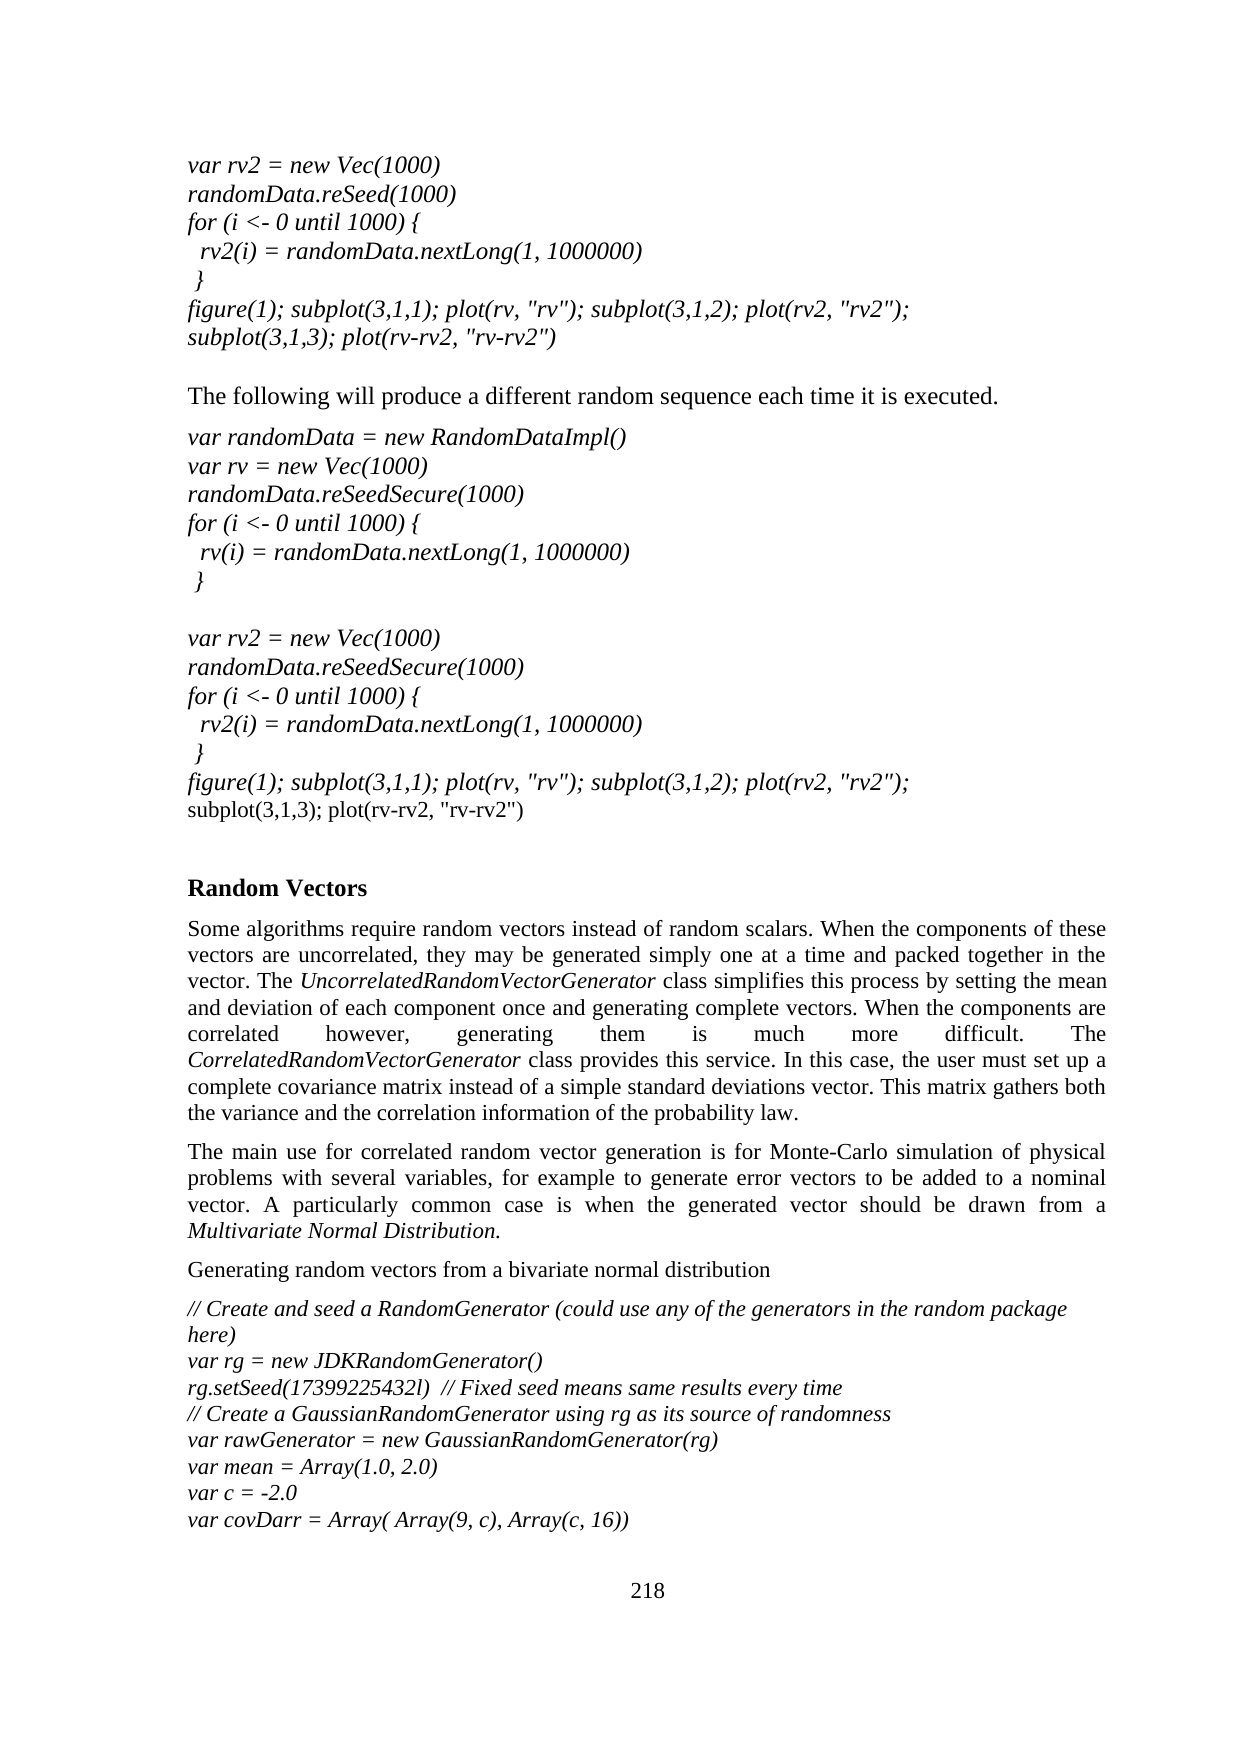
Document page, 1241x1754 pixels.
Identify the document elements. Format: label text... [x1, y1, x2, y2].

text figure(1); subplot(3,1,1); plot(rv, "rv"); subplot(3,1,2); plot(rv2, "rv2"); [187, 294, 1108, 322]
text rv2(i) = randomData.nextLong(1, 1000000) [187, 709, 1108, 738]
text subplot(3,1,3); plot(rv-rv2, "rv-rv2") [187, 796, 1108, 822]
text figure(1); subplot(3,1,1); plot(rv, "rv"); subplot(3,1,2); plot(rv2, "rv2"); [187, 767, 1108, 796]
text var rv = new Vec(1000) [187, 451, 1108, 479]
text Some algorithms require random vectors instead of random scalars. When the components of these vectors are uncorrelated, they may be generated simply one at a time and packed together in the vector. The UncorrelatedRandomVectorGenerator class simplifies this process by setting the mean and deviation of each component once and generating complete vectors. When the components are correlated however, generating them is much more difficult. The CorrelatedRandomVectorGenerator class provides this service. In this case, the user must set up a complete covariance matrix instead of a simple standard deviations vector. This matrix gathers both the variance and the correlation information of the probability law. [187, 915, 1108, 1126]
text } [187, 566, 1108, 594]
text var mean = Array(1.0, 2.0) [187, 1453, 1108, 1479]
text } [187, 738, 1108, 767]
text The following will produce a different random sequence each time it is executed. [187, 381, 1108, 409]
text var randomData = new RandomDataImpl() [187, 422, 1108, 451]
text var rawGenerator = new GaussianRandomGenerator(rg) [187, 1427, 1108, 1453]
text randomData.reSeedSecure(1000) [187, 652, 1108, 681]
text subplot(3,1,3); plot(rv-rv2, "rv-rv2") [187, 322, 1108, 351]
text var c = -2.0 [187, 1479, 1108, 1506]
text // Create a GaussianRandomGenerator using rg as its source of randomness [187, 1400, 1108, 1427]
text rv2(i) = randomData.nextLong(1, 1000000) [187, 236, 1108, 265]
text for (i <- 0 until 1000) { [187, 207, 1108, 236]
text for (i <- 0 until 1000) { [187, 681, 1108, 709]
text } [187, 265, 1108, 294]
text Random Vectors [187, 873, 1108, 902]
text for (i <- 0 until 1000) { [187, 508, 1108, 537]
text The main use for correlated random vector generation is for Monte-Carlo simulation of physical problems with several variables, for example to generate error vectors to be added to a nominal vector. A particularly common case is when the generated vector should be drawn from a Multivariate Normal Distribution. [187, 1138, 1108, 1243]
text var rv2 = new Vec(1000) [187, 150, 1108, 179]
text var covDarr = Array( Array(9, c), Array(c, 16)) [187, 1506, 1108, 1532]
text randomData.reSeed(1000) [187, 179, 1108, 207]
text // Create and seed a RandomGenerator (could use any of the generators in the random package here) [187, 1295, 1108, 1347]
text randomData.reSeedSecure(1000) [187, 479, 1108, 508]
text var rg = new JDKRandomGenerator() [187, 1347, 1108, 1374]
text rg.setSeed(17399225432l) // Fixed seed means same results every time [187, 1374, 1108, 1400]
text var rv2 = new Vec(1000) [187, 623, 1108, 652]
text Generating random vectors from a bivariate normal distribution [187, 1256, 1108, 1282]
text rv(i) = randomData.nextLong(1, 1000000) [187, 537, 1108, 566]
